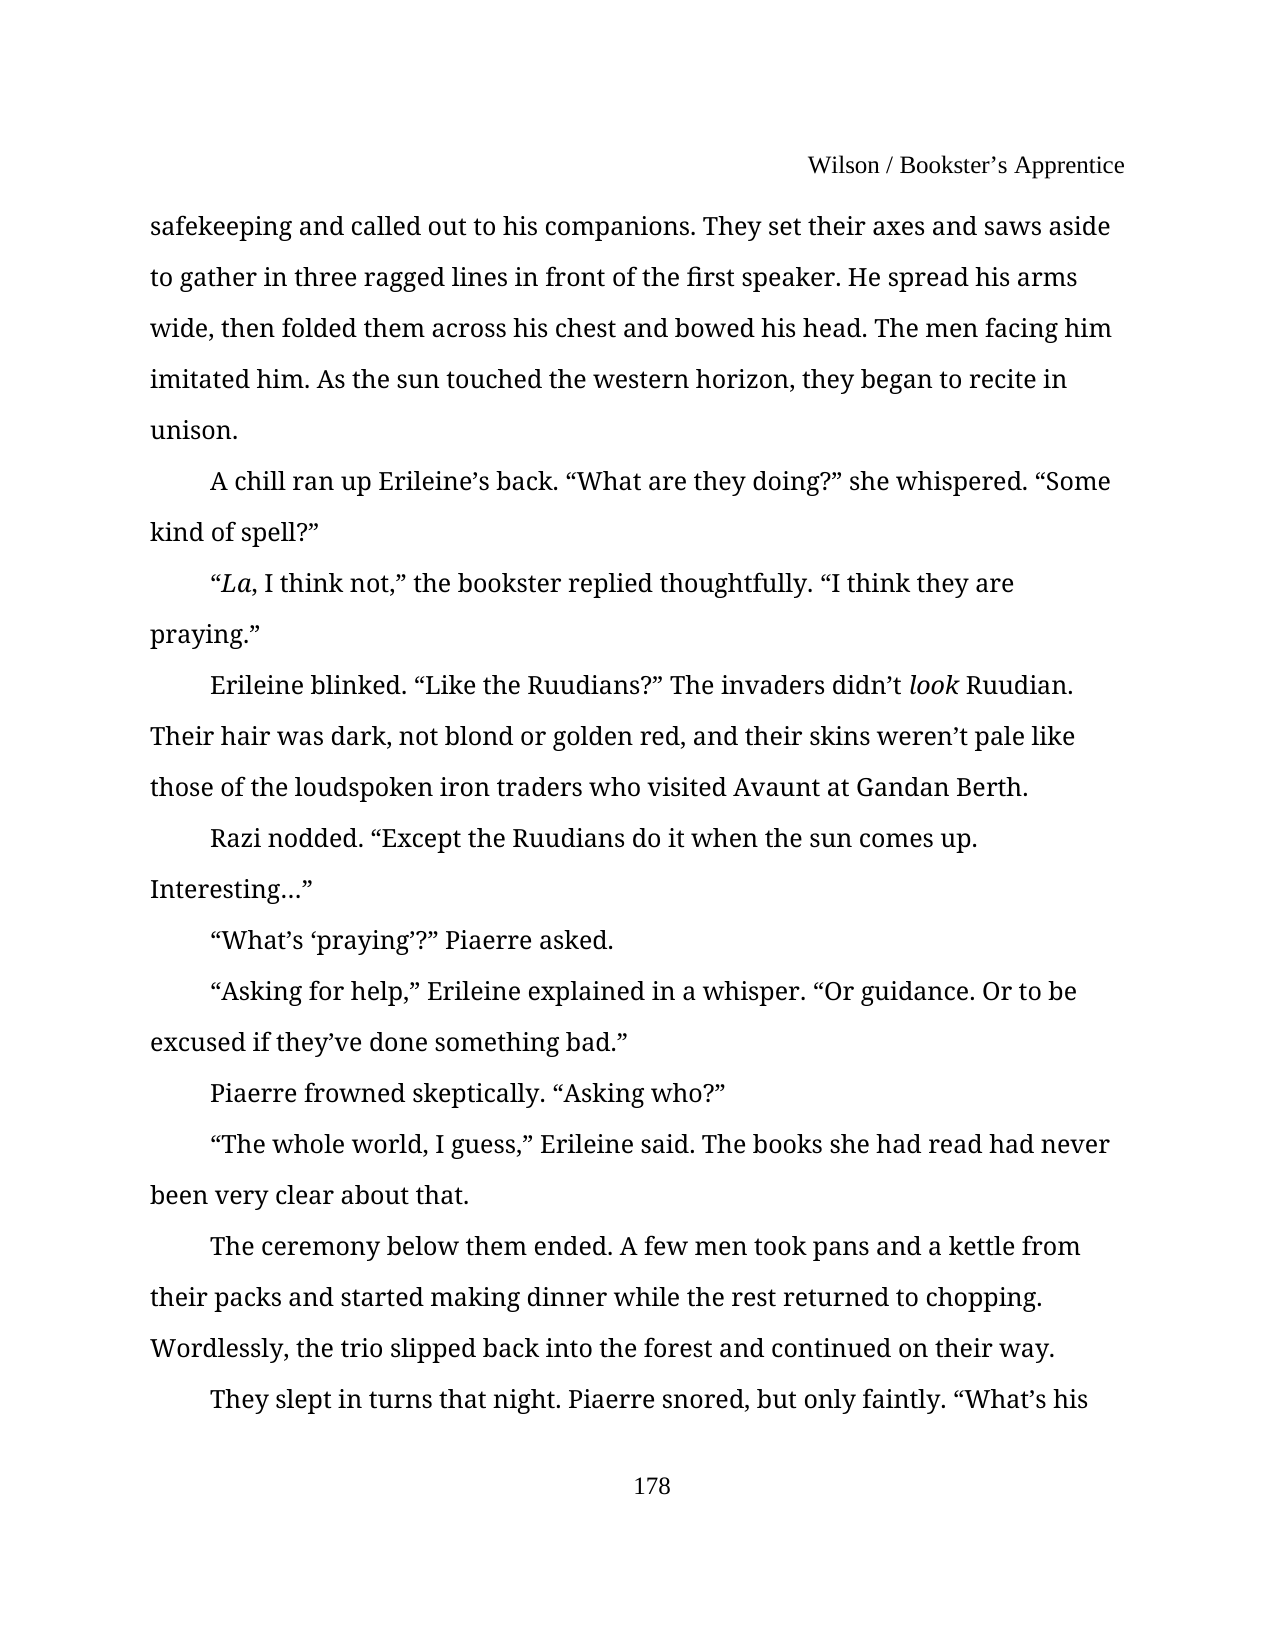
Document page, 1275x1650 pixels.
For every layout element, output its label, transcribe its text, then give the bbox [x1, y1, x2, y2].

text The ceremony below them ended. A few men took pans and a kettle from their packs and started making dinner while the rest returned to chopping. Wordlessly, the trio slipped back into the forest and continued on their way. [150, 1229, 1125, 1365]
text They slept in turns that night. Piaerre snored, but only faintly. “What’s his [150, 1382, 1125, 1416]
text “La, I think not,” the bookster replied thoughtfully. “I think they are praying.” [150, 566, 1125, 651]
text Erileine blinked. “Like the Ruudians?” The invaders didn’t look Ruudian. Their hair was dark, not blond or golden red, and their skins weren’t pale like those of the loudspoken iron traders who visited Avaunt at Gandan Berth. [150, 668, 1125, 804]
text Razi nodded. “Except the Ruudians do it when the sun comes up. Interesting…” [150, 821, 1125, 906]
text “The whole world, I guess,” Erileine said. The books she had read had never been very clear about that. [150, 1127, 1125, 1212]
text Piaerre frowned skeptically. “Asking who?” [150, 1076, 1125, 1110]
text A chill ran up Erileine’s back. “What are they doing?” she whispered. “Some kind of spell?” [150, 463, 1125, 548]
text safekeeping and called out to his companions. They set their axes and saws aside to gather in three ragged lines in front of the first speaker. He spread his arms wide, then folded them across his chest and bowed his head. The men facing him imitated him. As the sun touched the western horizon, they began to recite in unison. [150, 208, 1125, 446]
text “What’s ‘praying’?” Piaerre asked. [150, 923, 1125, 957]
text “Asking for help,” Erileine explained in a whisper. “Or guidance. Or to be excused if they’ve done something bad.” [150, 974, 1125, 1059]
